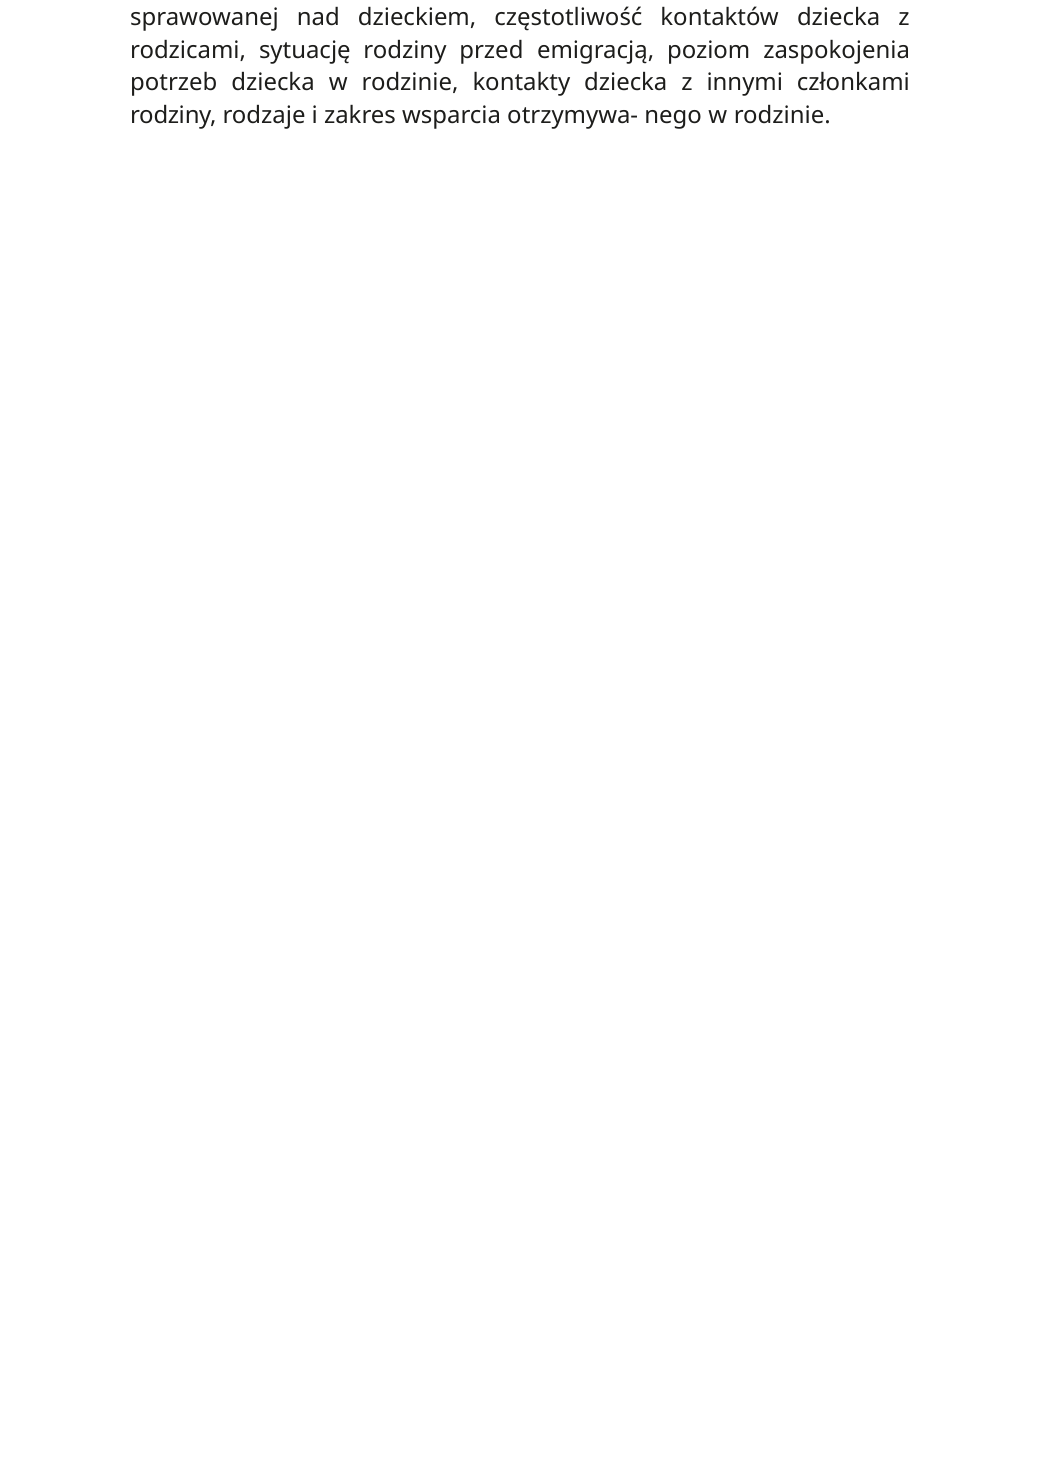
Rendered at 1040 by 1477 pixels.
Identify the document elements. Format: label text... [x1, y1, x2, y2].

text sprawowanej nad dzieckiem, częstotliwość kontaktów dziecka z rodzicami, sytuację rodziny przed emigracją, poziom zaspokojenia potrzeb dziecka w rodzinie, kontakty dziecka z innymi członkami rodziny, rodzaje i zakres wsparcia otrzymywa- nego w rodzinie. [130, 0, 910, 130]
